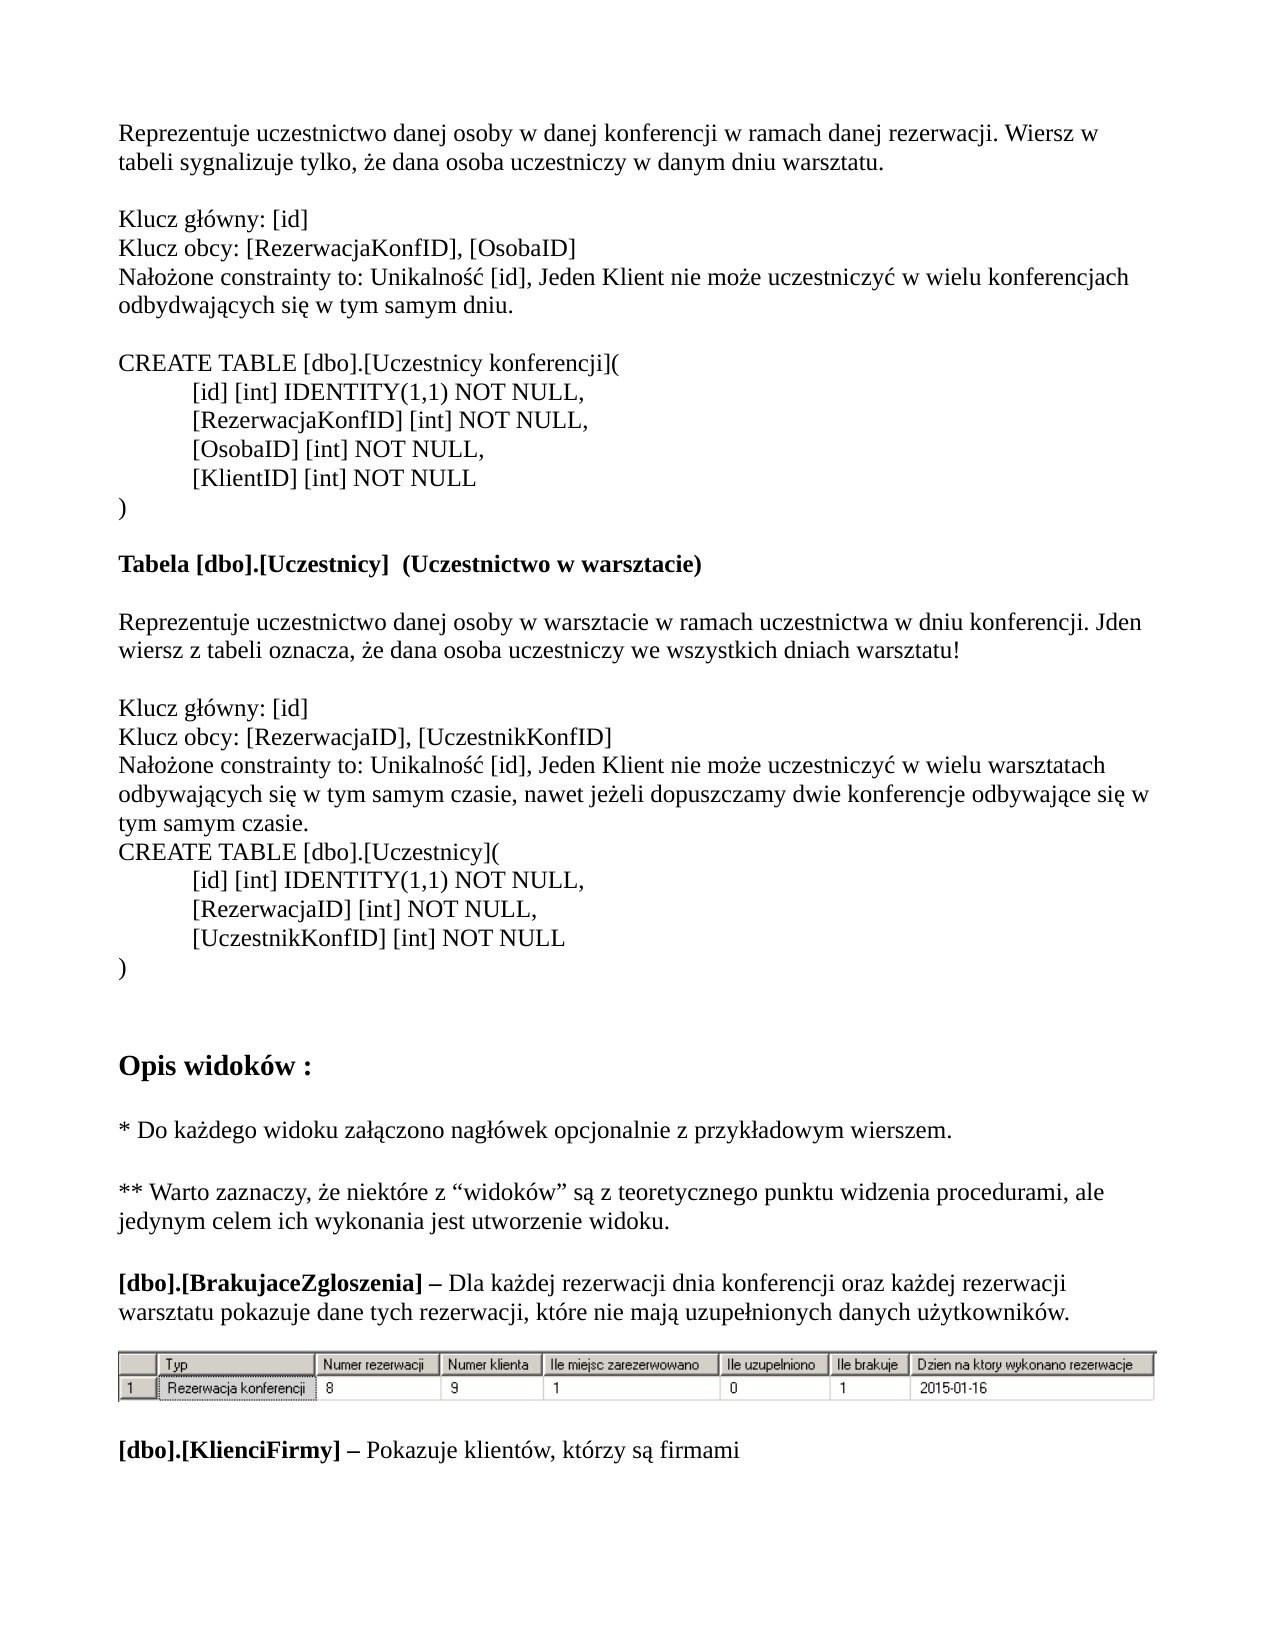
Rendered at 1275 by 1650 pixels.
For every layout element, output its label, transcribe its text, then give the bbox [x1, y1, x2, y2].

text [RezerwacjaID] [int] NOT NULL, [118, 894, 1157, 923]
text CREATE TABLE [dbo].[Uczestnicy konferencji]( [118, 348, 1157, 377]
text Klucz główny: [id] [118, 693, 1157, 722]
text [dbo].[KlienciFirmy] – Pokazuje klientów, którzy są firmami [118, 1436, 1157, 1464]
text Reprezentuje uczestnictwo danej osoby w warsztacie w ramach uczestnictwa w dniu konferencji. Jden wiersz z tabeli oznacza, że dana osoba uczestniczy we wszystkich dniach warsztatu! [118, 607, 1157, 664]
text Nałożone constrainty to: Unikalność [id], Jeden Klient nie może uczestniczyć w wielu warsztatach odbywających się w tym samym czasie, nawet jeżeli dopuszczamy dwie konferencje odbywające się w tym samym czasie. [118, 751, 1157, 837]
text CREATE TABLE [dbo].[Uczestnicy]( [118, 837, 1157, 866]
text Opis widoków : [118, 1048, 1157, 1081]
text Nałożone constrainty to: Unikalność [id], Jeden Klient nie może uczestniczyć w wielu konferencjach odbydwających się w tym samym dniu. [118, 262, 1157, 319]
text ) [118, 492, 1157, 521]
text [OsobaID] [int] NOT NULL, [118, 434, 1157, 463]
text [dbo].[BrakujaceZgloszenia] – Dla każdej rezerwacji dnia konferencji oraz każdej rezerwacji warsztatu pokazuje dane tych rezerwacji, które nie mają uzupełnionych danych użytkowników. [118, 1268, 1157, 1326]
text [id] [int] IDENTITY(1,1) NOT NULL, [118, 377, 1157, 406]
text [id] [int] IDENTITY(1,1) NOT NULL, [118, 866, 1157, 894]
text ** Warto zaznaczy, że niektóre z “widoków” są z teoretycznego punktu widzenia procedurami, ale jedynym celem ich wykonania jest utworzenie widoku. [118, 1177, 1157, 1234]
text Klucz główny: [id] [118, 204, 1157, 233]
text [UczestnikKonfID] [int] NOT NULL [118, 923, 1157, 952]
text Klucz obcy: [RezerwacjaKonfID], [OsobaID] [118, 233, 1157, 262]
text Tabela [dbo].[Uczestnicy] (Uczestnictwo w warsztacie) [118, 549, 1157, 578]
text ) [118, 952, 1157, 981]
text * Do każdego widoku załączono nagłówek opcjonalnie z przykładowym wierszem. [118, 1115, 1157, 1143]
text [KlientID] [int] NOT NULL [118, 463, 1157, 492]
text [RezerwacjaKonfID] [int] NOT NULL, [118, 406, 1157, 434]
picture [118, 1350, 1157, 1402]
text Klucz obcy: [RezerwacjaID], [UczestnikKonfID] [118, 722, 1157, 751]
text Reprezentuje uczestnictwo danej osoby w danej konferencji w ramach danej rezerwacji. Wiersz w tabeli sygnalizuje tylko, że dana osoba uczestniczy w danym dniu warsztatu. [118, 118, 1157, 176]
